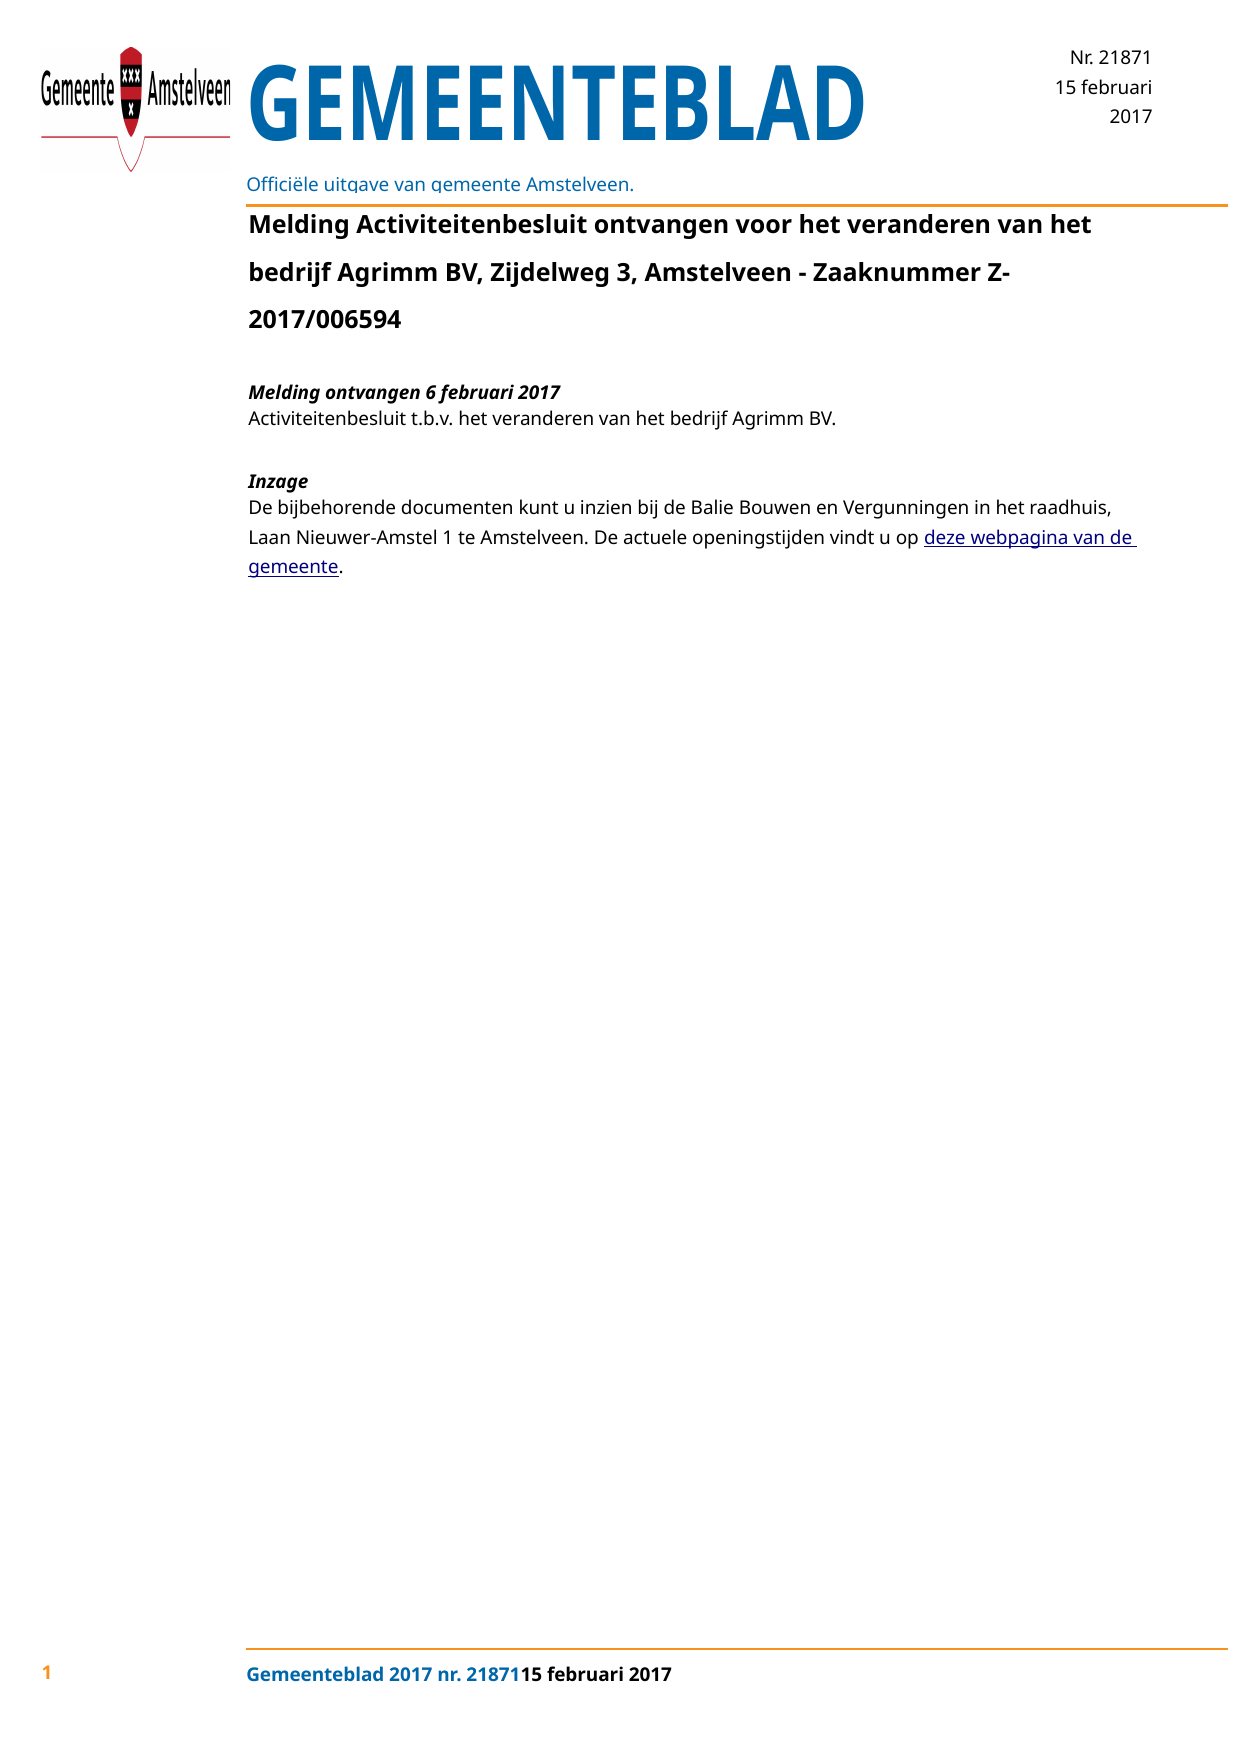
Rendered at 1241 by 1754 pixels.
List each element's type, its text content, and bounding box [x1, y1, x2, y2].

text Activiteitenbesluit t.b.v. het veranderen van het bedrijf Agrimm BV. [248, 405, 1152, 431]
text Melding ontvangen 6 februari 2017 [248, 379, 1152, 405]
text Inzage [248, 469, 1152, 494]
text Melding Activiteitenbesluit ontvangen voor het veranderen van het bedrijf Agrimm BV, Zijdelweg 3, Amstelveen - Zaaknummer Z-2017/006594 [248, 207, 1152, 336]
picture [41, 47, 231, 172]
text De bijbehorende documenten kunt u inzien bij de Balie Bouwen en Vergunningen in het raadhuis, Laan Nieuwer-Amstel 1 te Amstelveen. De actuele openingstijden vindt u op deze webpagina van de gemeente. [248, 494, 1152, 579]
